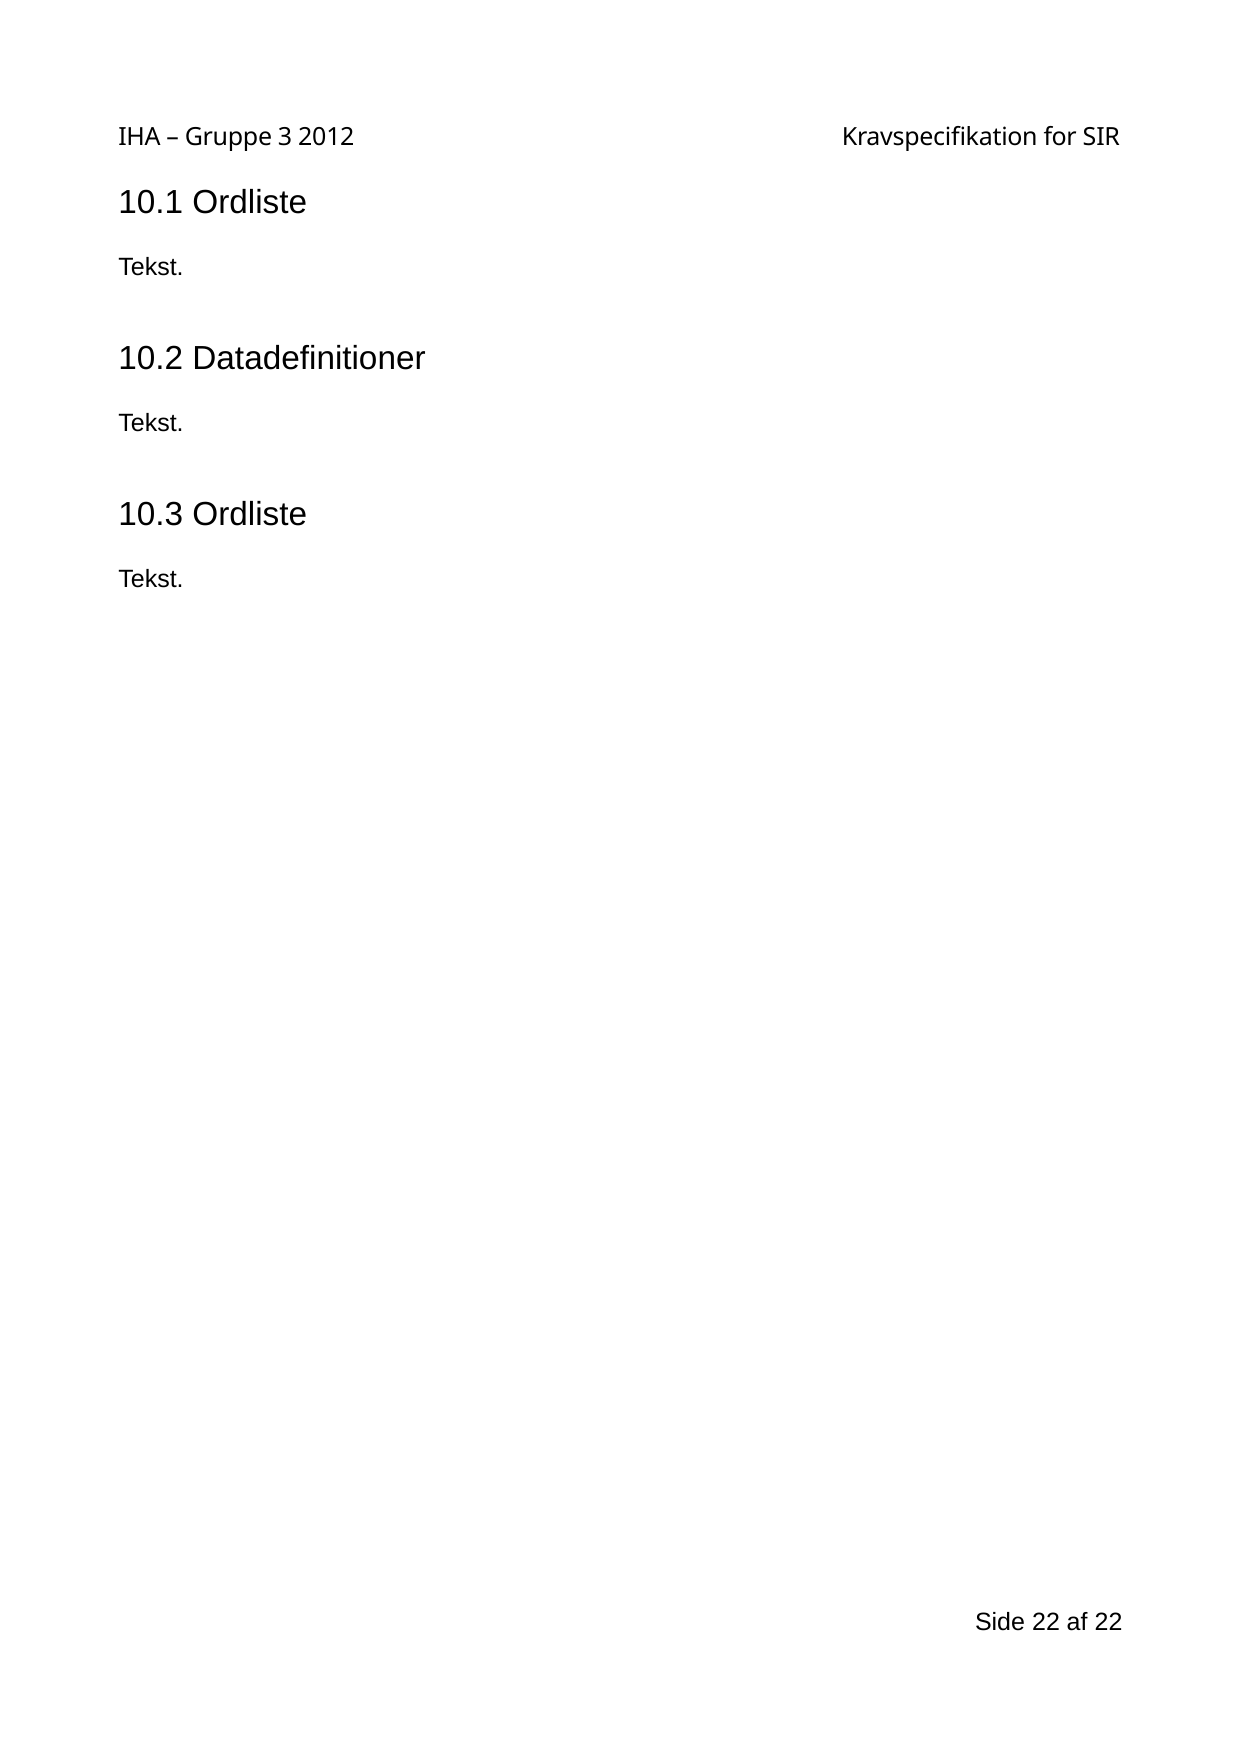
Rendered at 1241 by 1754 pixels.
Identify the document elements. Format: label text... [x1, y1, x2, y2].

text Tekst. [118, 252, 1122, 281]
text 10.3 Ordliste [118, 494, 1122, 533]
text 10.1 Ordliste [118, 182, 1122, 220]
text Tekst. [118, 408, 1122, 437]
text Tekst. [118, 564, 1122, 593]
text 10.2 Datadefinitioner [118, 338, 1122, 376]
